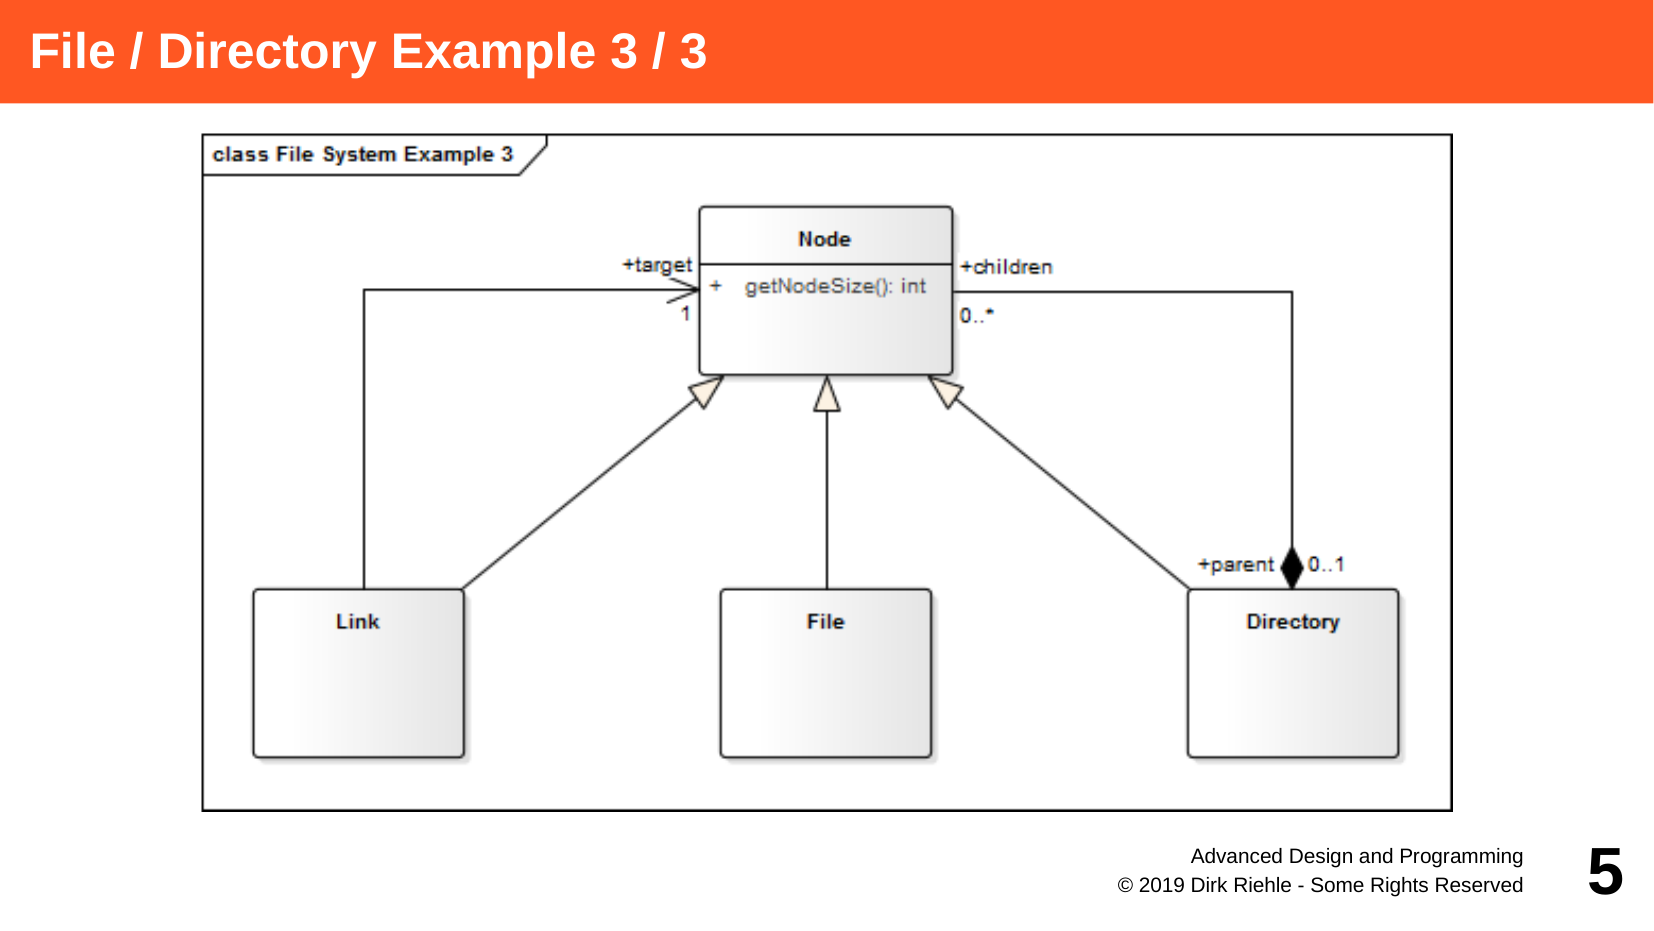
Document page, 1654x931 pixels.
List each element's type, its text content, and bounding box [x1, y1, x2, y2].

title File / Directory Example 3 / 3 [0, 0, 1654, 104]
picture [200, 132, 1453, 813]
